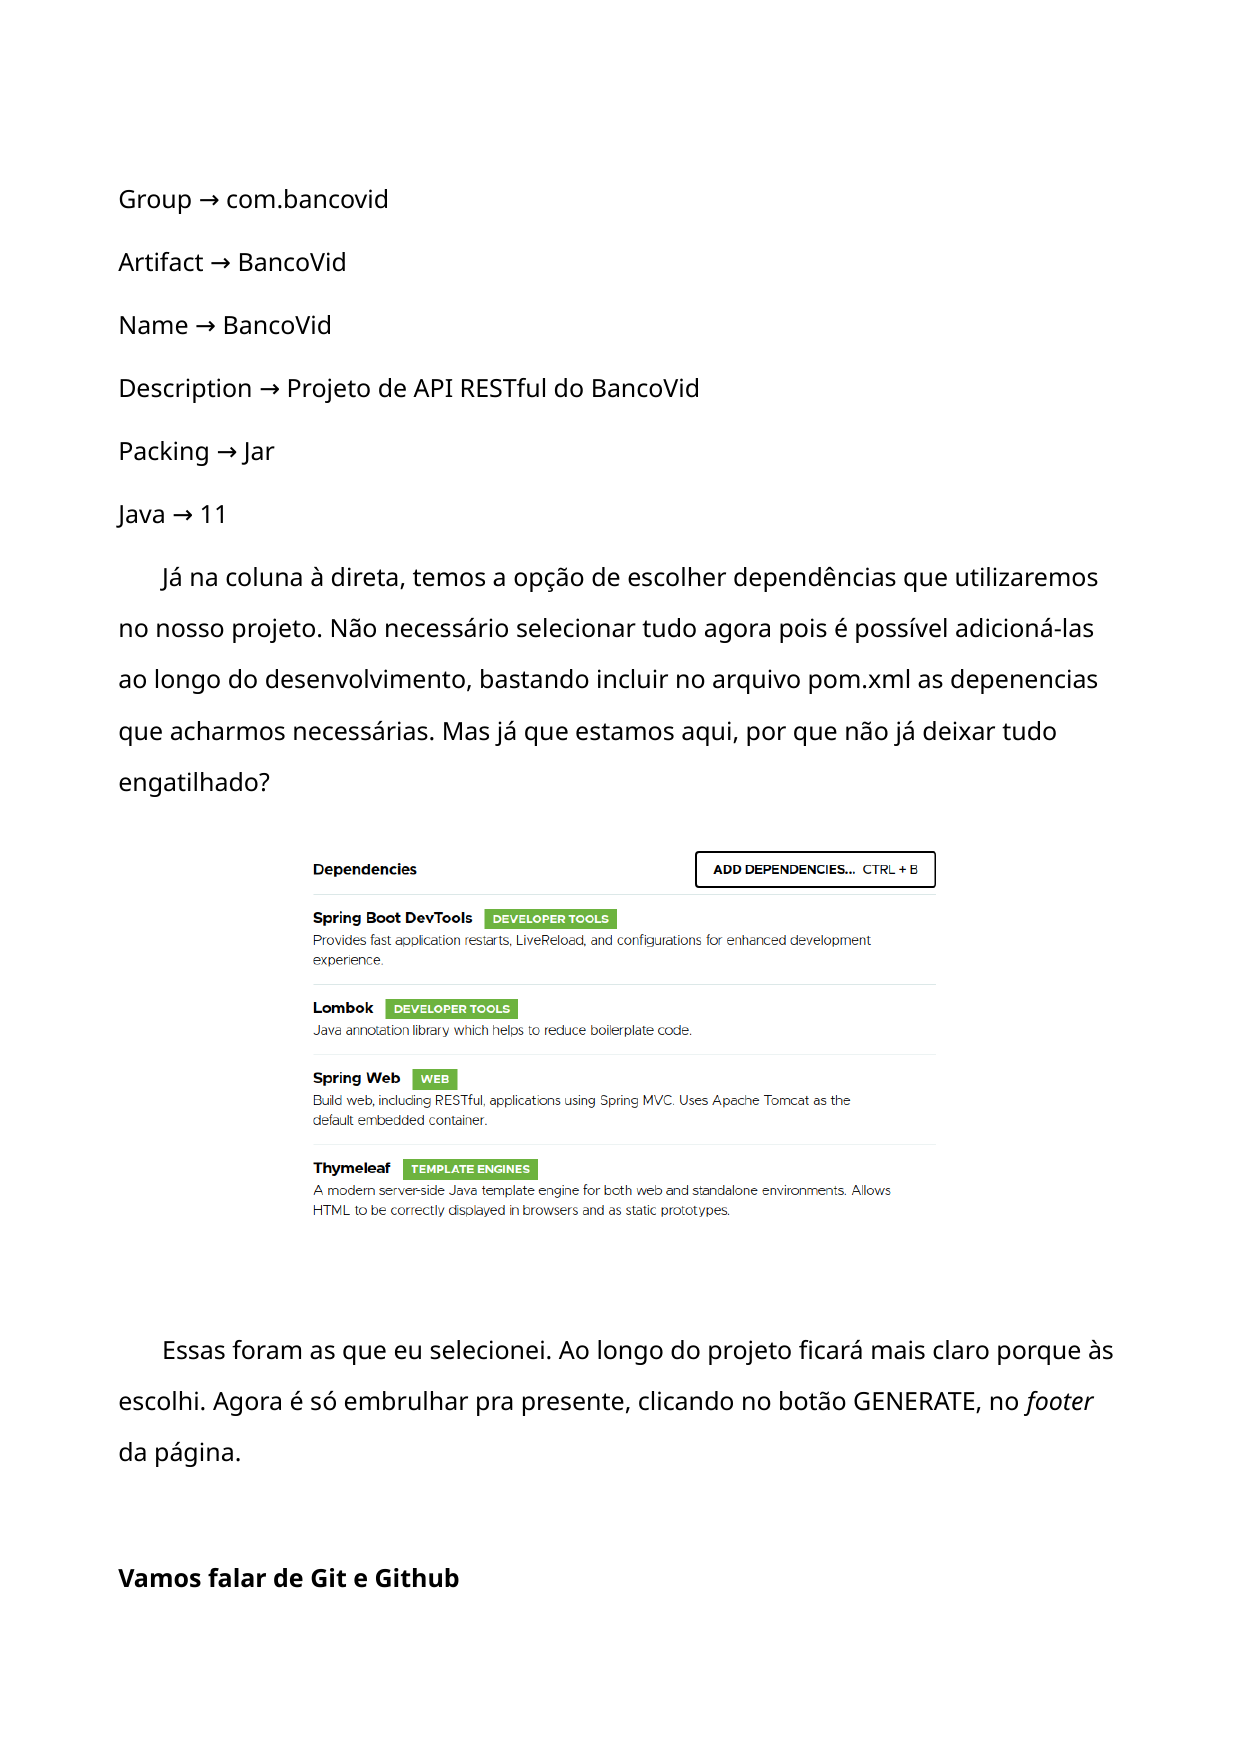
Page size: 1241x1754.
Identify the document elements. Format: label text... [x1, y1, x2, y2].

text Essas foram as que eu selecionei. Ao longo do projeto ficará mais claro porque às escolhi. Agora é só embrulhar pra presente, clicando no botão GENERATE, no footer da página. [118, 1332, 1122, 1468]
text Vamos falar de Git e Github [118, 1561, 1122, 1595]
text Artifact → BancoVid [118, 244, 1122, 278]
text Packing → Jar [118, 434, 1122, 468]
text Já na coluna à direta, temos a opção de escolher dependências que utilizaremos no nosso projeto. Não necessário selecionar tudo agora pois é possível adicioná-las ao longo do desenvolvimento, bastando incluir no arquivo pom.xml as depenencias que acharmos necessárias. Mas já que estamos aqui, por que não já deixar tudo engatilhado? [118, 560, 1122, 798]
text Description → Projeto de API RESTful do BancoVid [118, 371, 1122, 405]
text Java → 11 [118, 497, 1122, 531]
text Name → BancoVid [118, 307, 1122, 342]
text Group → com.bancovid [118, 181, 1122, 215]
picture [287, 821, 953, 1234]
